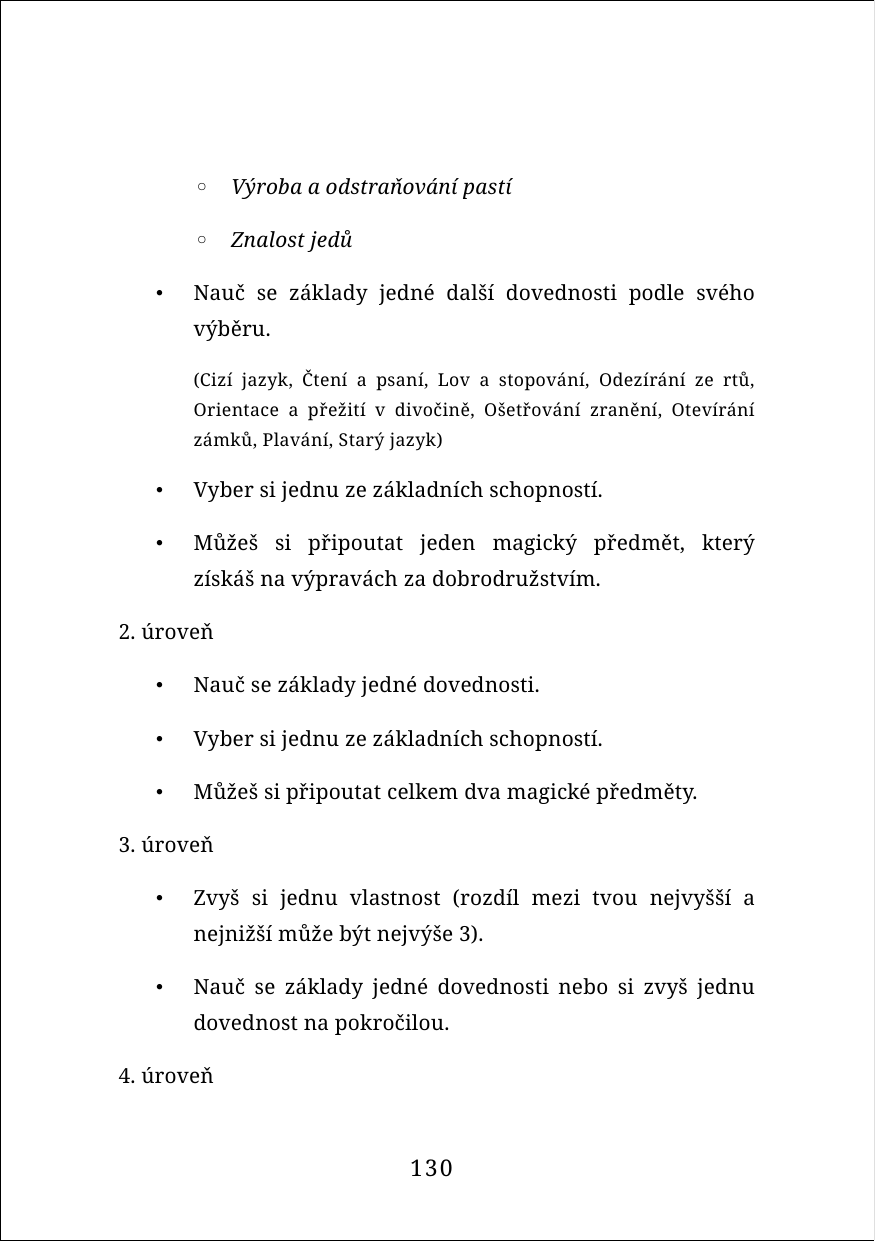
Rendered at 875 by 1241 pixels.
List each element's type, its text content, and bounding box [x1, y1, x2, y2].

text 2. úroveň [118, 617, 756, 646]
list Zvyš si jednu vlastnost (rozdíl mezi tvou nejvyšší a nejnižší může být nejvýše 3). [156, 883, 756, 947]
list Vyber si jednu ze základních schopností. [156, 724, 756, 752]
list Nauč se základy jedné dovednosti. [156, 671, 756, 699]
text 4. úroveň [118, 1061, 756, 1089]
list (Cizí jazyk, Čtení a psaní, Lov a stopování, Odezírání ze rtů, Orientace a přežití v divočině, Ošetřování zranění, Otevírání zámků, Plavání, Starý jazyk) [156, 367, 756, 452]
list Vyber si jednu ze základních schopností. [156, 475, 756, 504]
list Nauč se základy jedné dovednosti nebo si zvyš jednu dovednost na pokročilou. [156, 972, 756, 1036]
list Můžeš si připoutat jeden magický předmět, který získáš na výpravách za dobrodružstvím. [156, 528, 756, 592]
text 3. úroveň [118, 830, 756, 859]
list Můžeš si připoutat celkem dva magické předměty. [156, 777, 756, 805]
list Nauč se základy jedné další dovednosti podle svého výběru. [156, 278, 756, 342]
list Znalost jedů [193, 225, 756, 253]
list Výroba a odstraňování pastí [193, 172, 756, 200]
